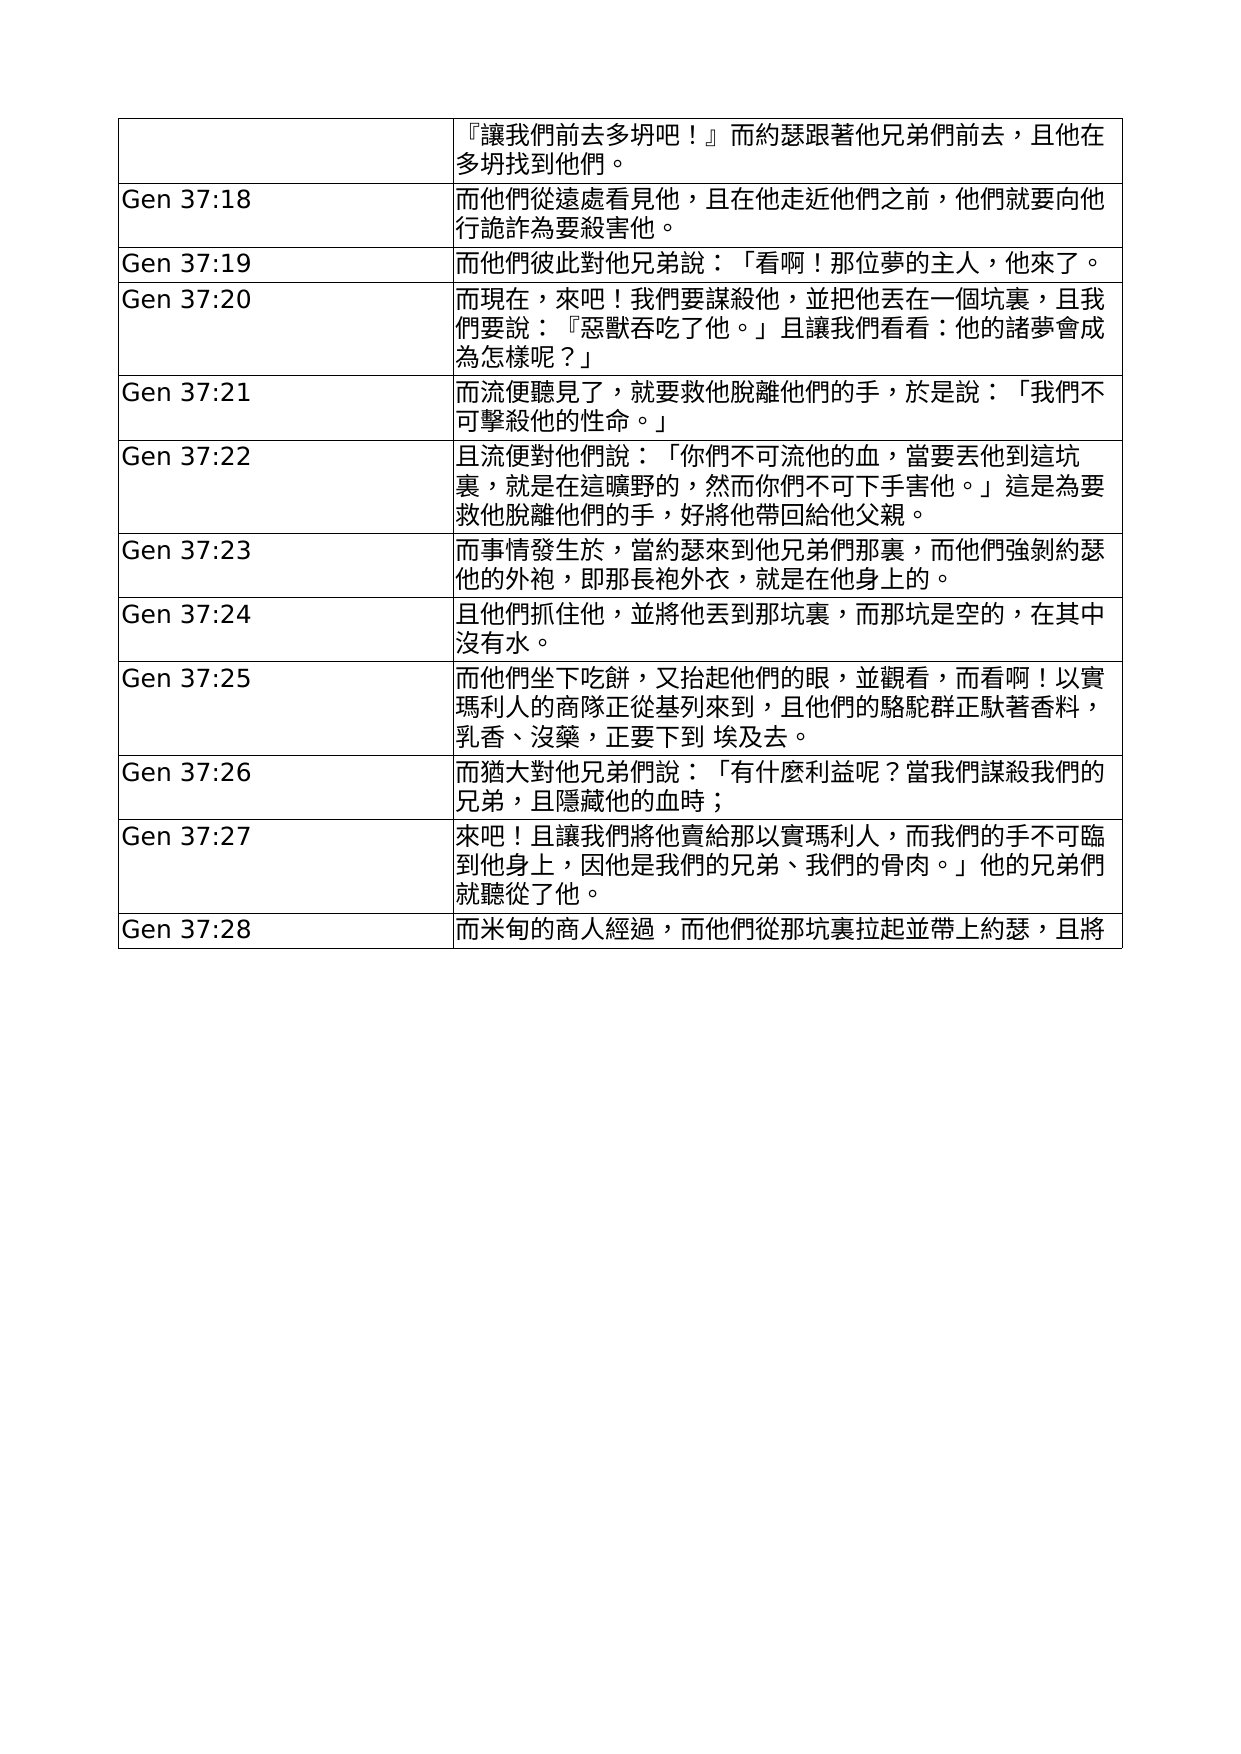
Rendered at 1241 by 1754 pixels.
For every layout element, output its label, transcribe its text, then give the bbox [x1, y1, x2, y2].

table_cell Gen 37:21 [119, 376, 453, 439]
table_cell 且流便對他們說：「你們不可流他的血，當要丟他到這坑裏，就是在這曠野的，然而你們不可下手害他。」這是為要救他脫離他們的手，好將他帶回給他父親。 [454, 441, 1122, 533]
table_cell 來吧！且讓我們將他賣給那以實瑪利人，而我們的手不可臨到他身上，因他是我們的兄弟、我們的骨肉。」他的兄弟們就聽從了他。 [454, 820, 1122, 913]
table_cell Gen 37:22 [119, 441, 453, 533]
table_cell 而他們彼此對他兄弟說：「看啊！那位夢的主人，他來了。 [454, 248, 1122, 282]
table_cell 而猶大對他兄弟們說：「有什麼利益呢？當我們謀殺我們的兄弟，且隱藏他的血時； [454, 756, 1122, 819]
table_cell 而他們坐下吃餅，又抬起他們的眼，並觀看，而看啊！以實瑪利人的商隊正從基列來到，且他們的駱駝群正馱著香料，乳香、沒藥，正要下到 埃及去。 [454, 662, 1122, 755]
table_cell 且他們抓住他，並將他丟到那坑裏，而那坑是空的，在其中沒有水。 [454, 598, 1122, 661]
table_cell Gen 37:18 [119, 184, 453, 247]
table_cell Gen 37:20 [119, 283, 453, 375]
table_cell Gen 37:25 [119, 662, 453, 755]
table_cell Gen 37:26 [119, 756, 453, 819]
table_cell Gen 37:23 [119, 534, 453, 597]
table_cell 而流便聽見了，就要救他脫離他們的手，於是說：「我們不可擊殺他的性命。」 [454, 376, 1122, 439]
table_cell [119, 119, 453, 182]
table_cell 而他們從遠處看見他，且在他走近他們之前，他們就要向他行詭詐為要殺害他。 [454, 184, 1122, 247]
table_cell 『讓我們前去多坍吧！』而約瑟跟著他兄弟們前去，且他在多坍找到他們。 [454, 119, 1122, 182]
table_cell 而事情發生於，當約瑟來到他兄弟們那裏，而他們強剝約瑟他的外袍，即那長袍外衣，就是在他身上的。 [454, 534, 1122, 597]
table_cell Gen 37:27 [119, 820, 453, 913]
table_cell Gen 37:28 [119, 914, 453, 948]
table_cell 而米甸的商人經過，而他們從那坑裏拉起並帶上約瑟，且將 [454, 914, 1122, 948]
table_cell Gen 37:19 [119, 248, 453, 282]
table_cell Gen 37:24 [119, 598, 453, 661]
table_cell 而現在，來吧！我們要謀殺他，並把他丟在一個坑裏，且我們要說：『惡獸吞吃了他。」且讓我們看看：他的諸夢會成為怎樣呢？」 [454, 283, 1122, 375]
